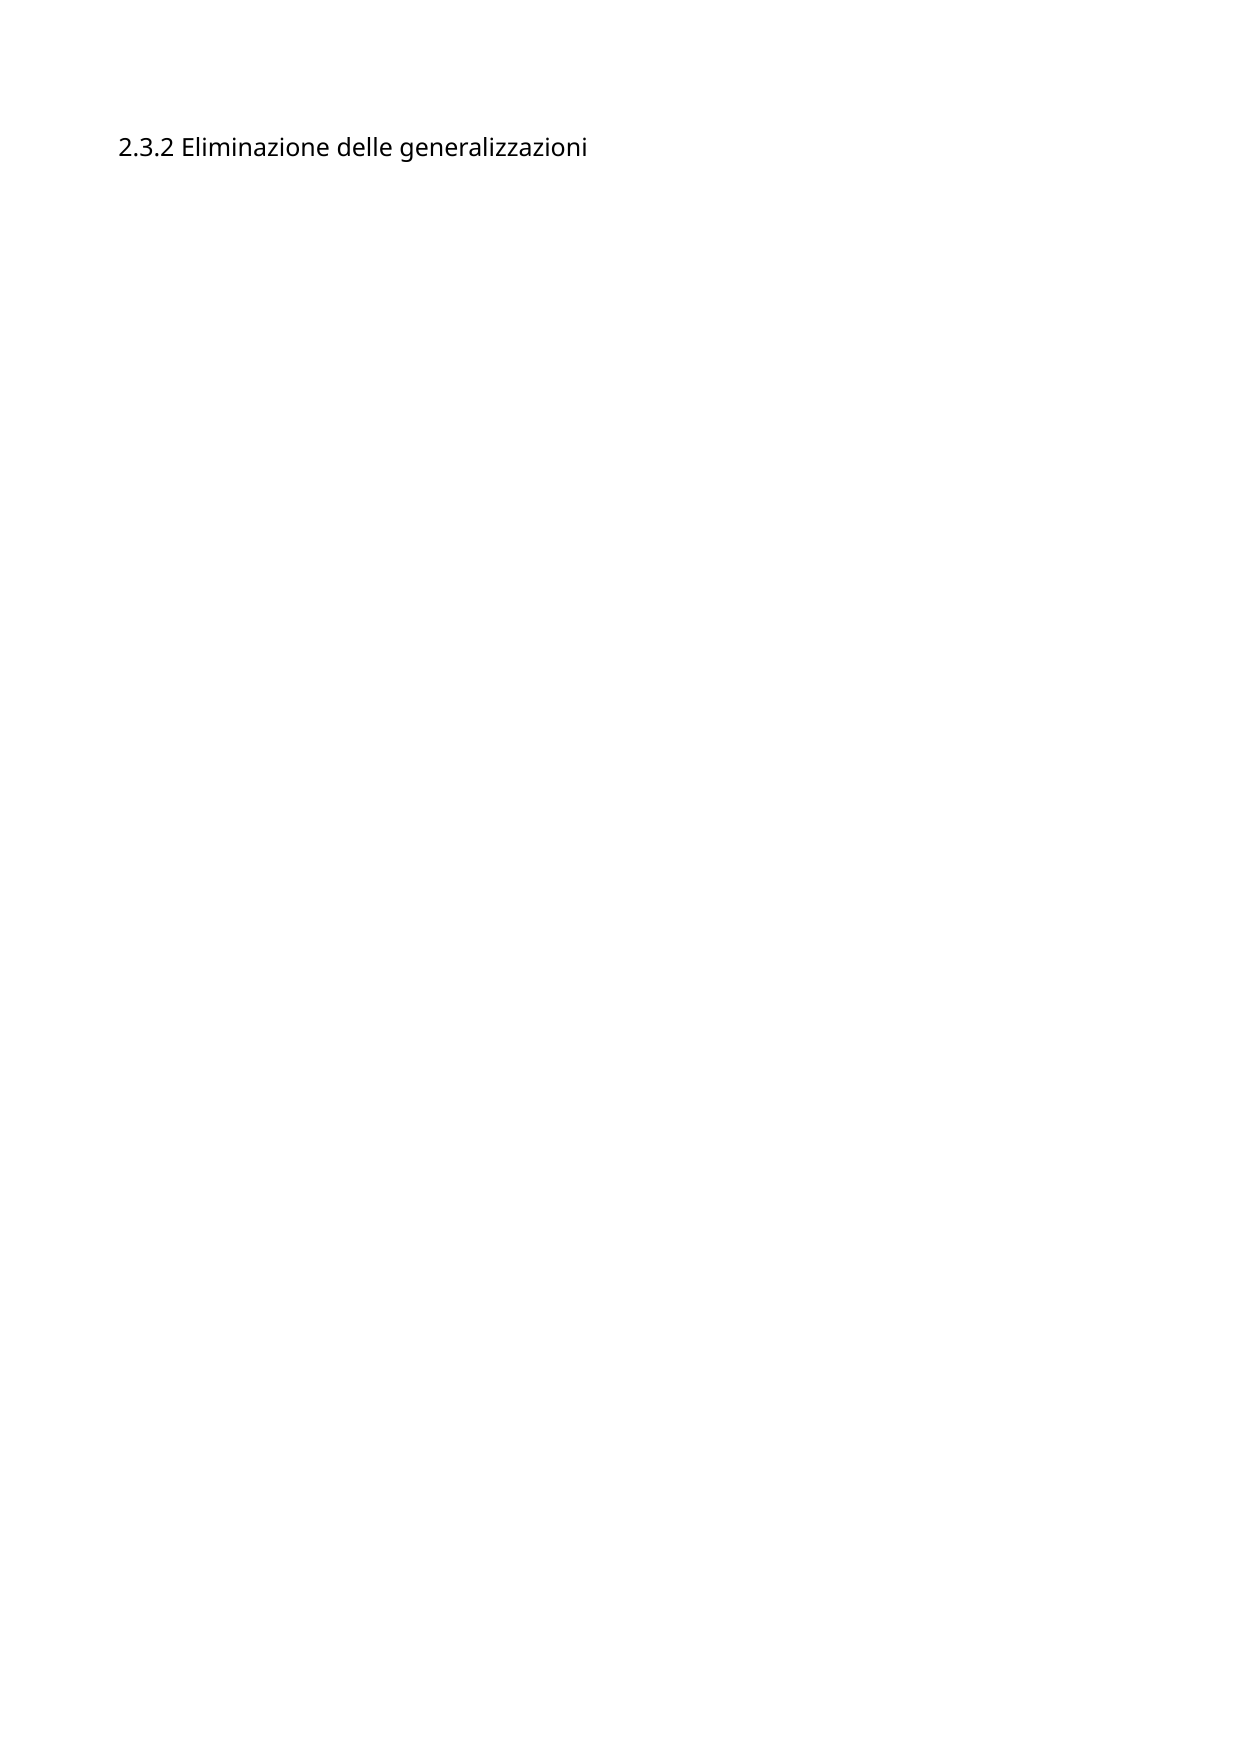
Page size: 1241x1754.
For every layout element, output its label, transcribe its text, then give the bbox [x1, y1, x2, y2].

text 2.3.2 Eliminazione delle generalizzazioni [118, 130, 1122, 164]
